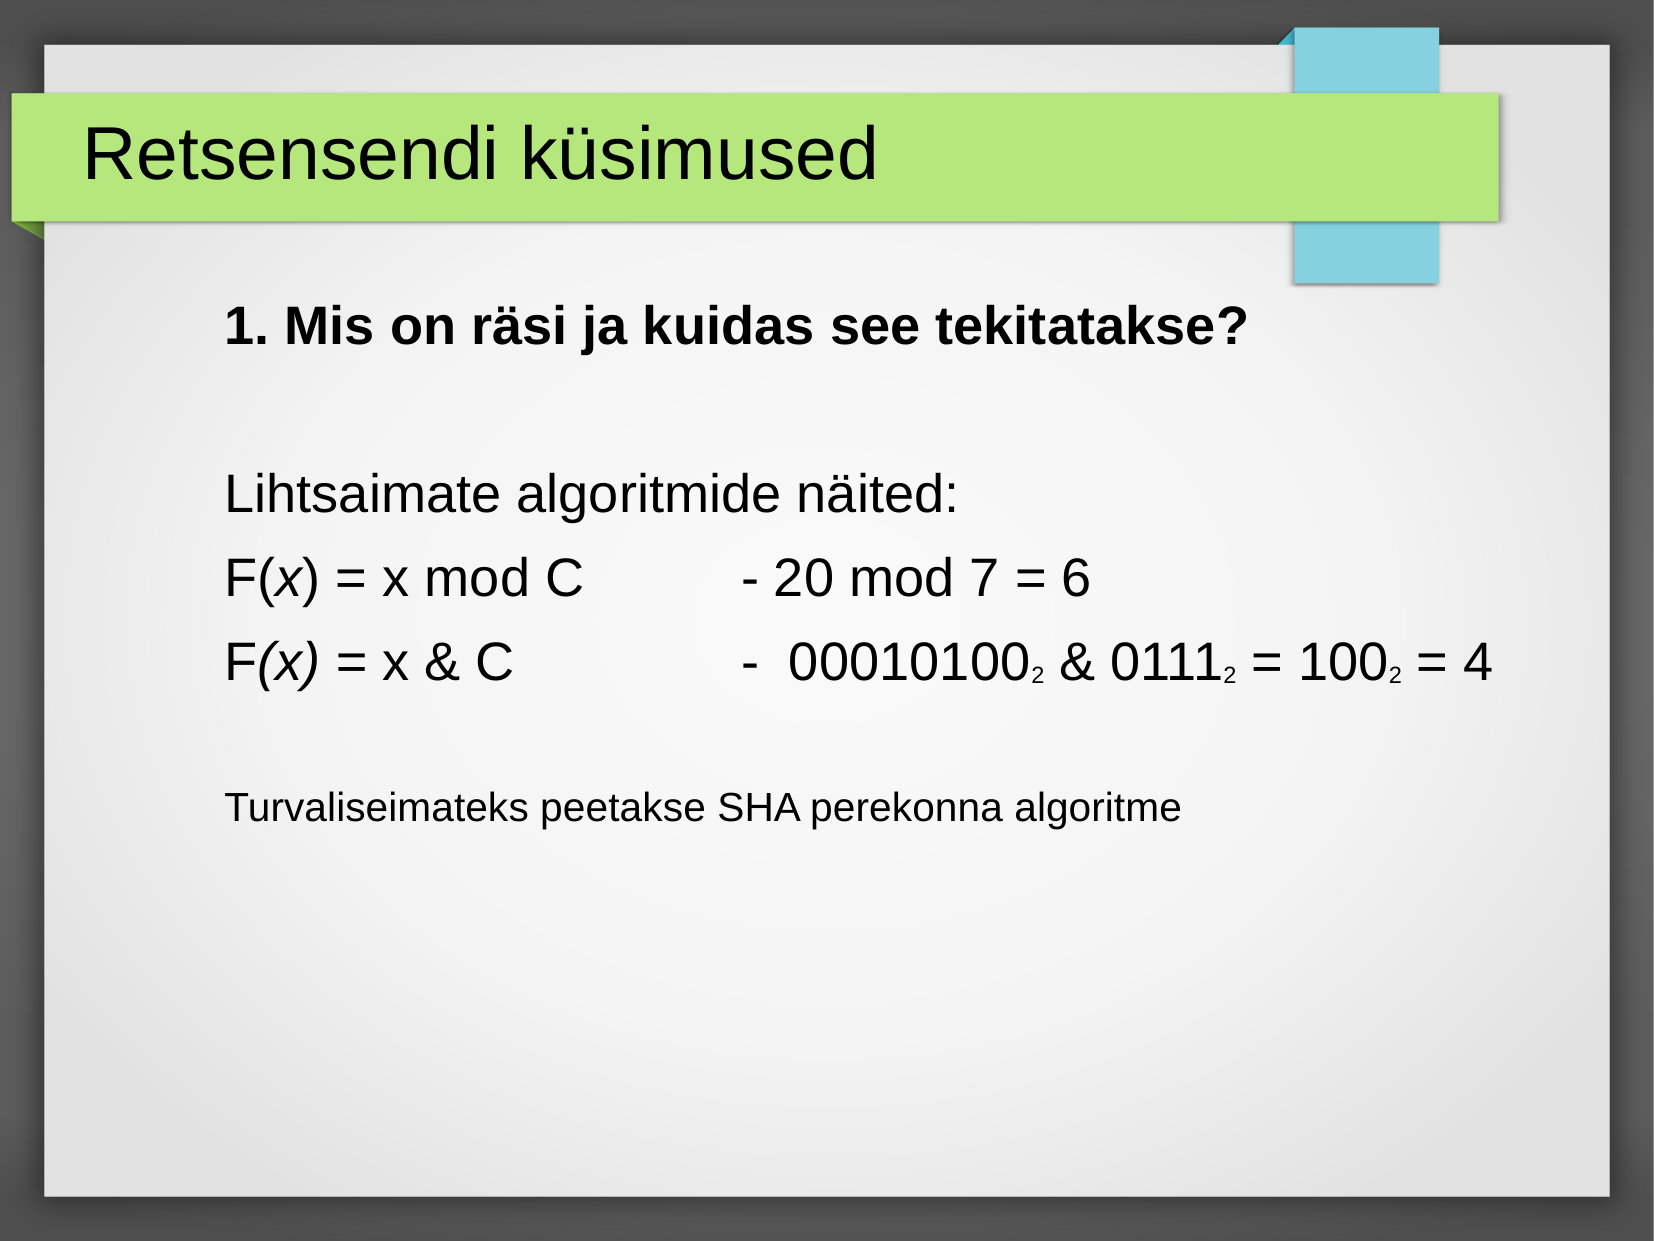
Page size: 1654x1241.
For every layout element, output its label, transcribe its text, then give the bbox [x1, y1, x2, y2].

list 1. Mis on räsi ja kuidas see tekitatakse? Lihtsaimate algoritmide näited: F(x) = x mod C - 20 mod 7 = 6 F(x) = x & C - 000101002 & 01112 = 1002 = 4 Turvaliseimateks peetakse SHA perekonna algoritme [82, 295, 1571, 1000]
title Retsensendi küsimused [82, 94, 1264, 213]
picture [0, 0, 1654, 1241]
